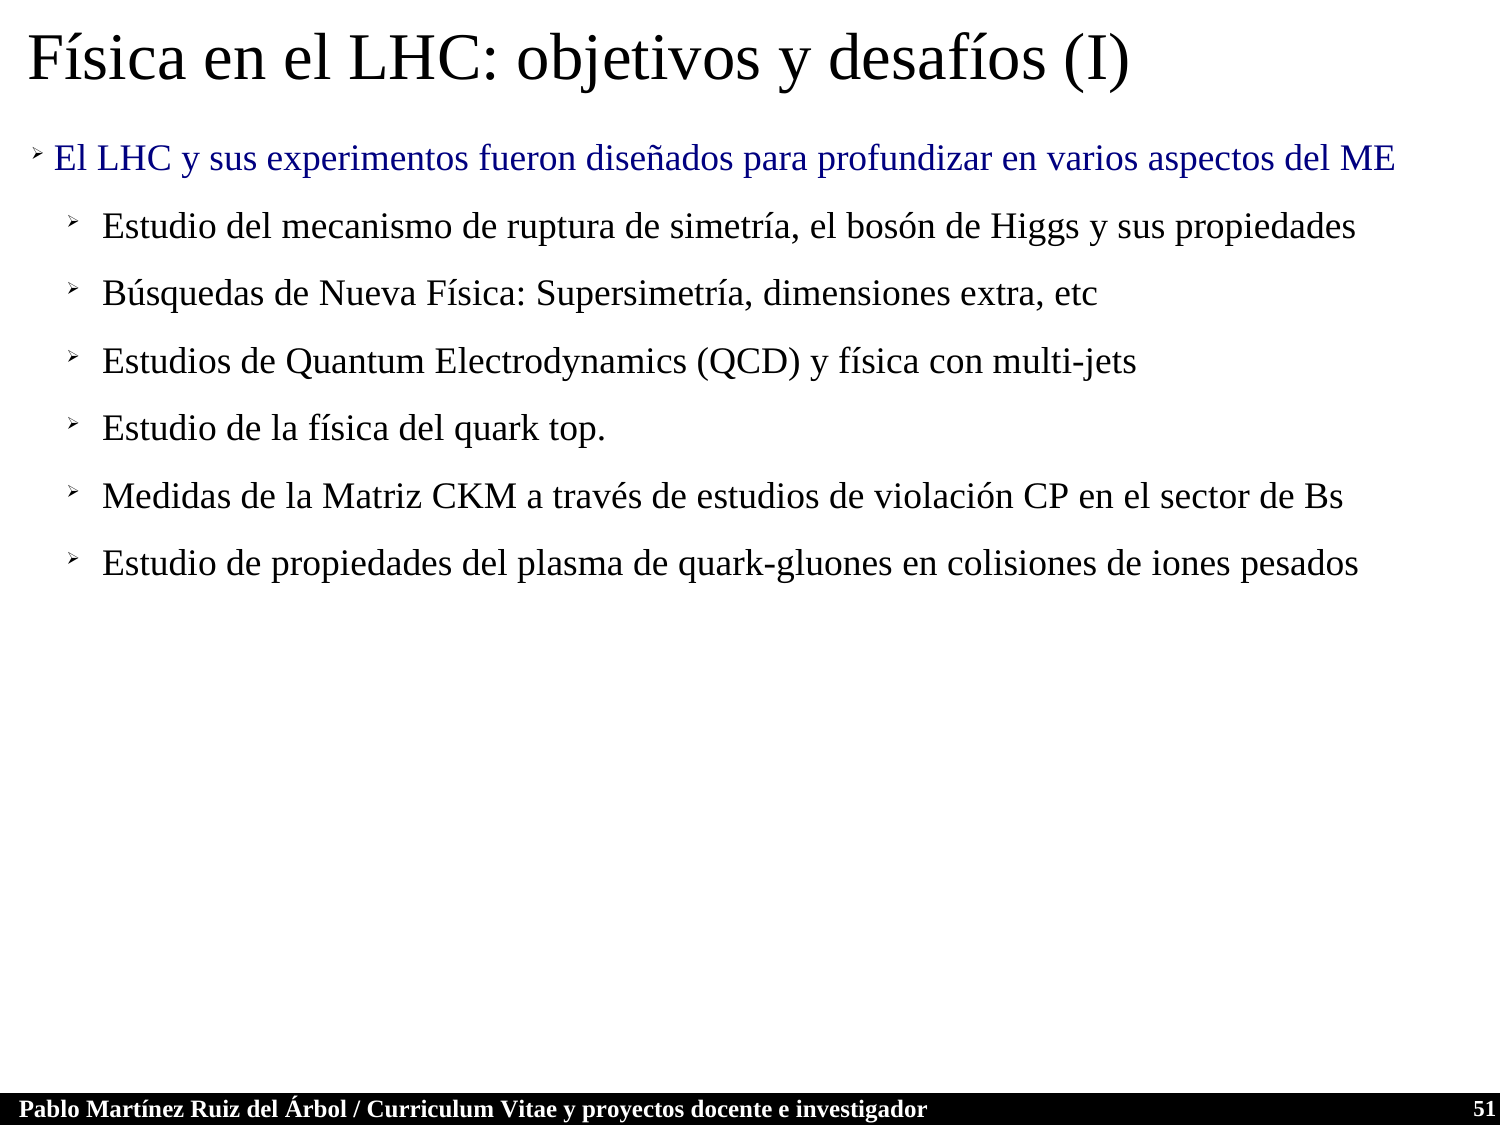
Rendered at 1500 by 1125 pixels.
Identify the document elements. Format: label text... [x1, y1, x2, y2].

text_box Física en el LHC: objetivos y desafíos (I) [4, 3, 1156, 111]
text_box El LHC y sus experimentos fueron diseñados para profundizar en varios aspectos del ME Estudio del mecanismo de ruptura de simetría, el bosón de Higgs y sus propiedades Búsquedas de Nueva Física: Supersimetría, dimensiones extra, etc Estudios de Quantum Electrodynamics (QCD) y física con multi-jets Estudio de la física del quark top. Medidas de la Matriz CKM a través de estudios de violación CP en el sector de Bs Estudio de propiedades del plasma de quark-gluones en colisiones de iones pesados [11, 98, 1500, 279]
